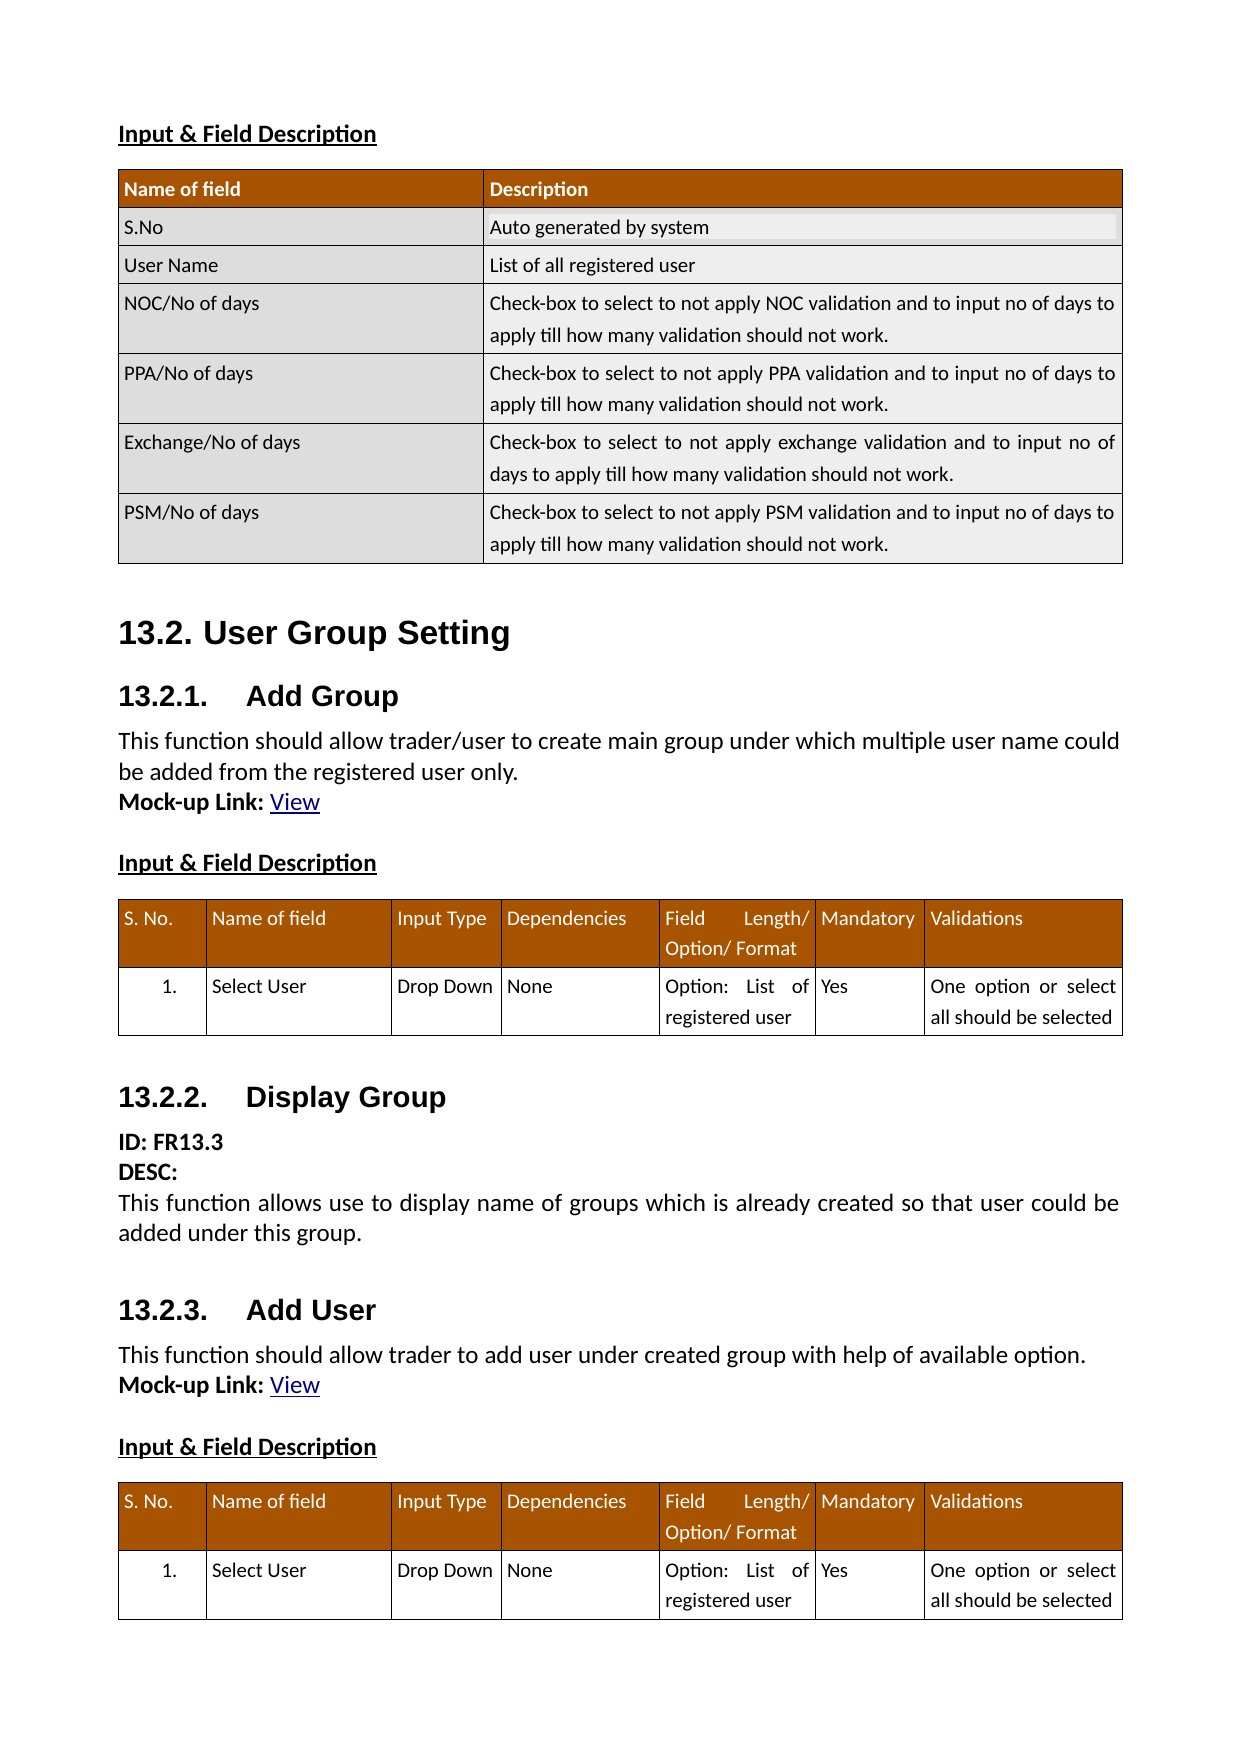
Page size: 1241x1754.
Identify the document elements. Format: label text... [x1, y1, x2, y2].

table_cell Yes [816, 1551, 924, 1618]
table_header Validations [925, 1483, 1122, 1550]
table_header Field Length/ Option/ Format [660, 1483, 815, 1550]
table_header Mandatory [816, 1483, 924, 1550]
text Mock-up Link: View [118, 786, 1122, 817]
table_header Description [484, 170, 1122, 207]
table_cell PSM/No of days [119, 494, 483, 563]
table_header Input Type [392, 1483, 501, 1550]
table_header Mandatory [816, 900, 924, 967]
text This function should allow trader/user to create main group under which multiple user name could be added from the registered user only. [118, 725, 1122, 786]
table_cell [119, 1551, 206, 1618]
table_cell Drop Down [392, 968, 501, 1035]
table_header Name of field [119, 170, 483, 207]
table_cell Yes [816, 968, 924, 1035]
table_cell Exchange/No of days [119, 424, 483, 493]
table_header Dependencies [502, 1483, 659, 1550]
table_cell Option: List of registered user [660, 968, 815, 1035]
table_cell List of all registered user [484, 246, 1122, 283]
subtitle Add Group [118, 679, 1122, 713]
text DESC: [118, 1156, 1122, 1187]
table_cell None [502, 968, 659, 1035]
table_header Input Type [392, 900, 501, 967]
text ID: FR13.3 [118, 1126, 1122, 1156]
table_cell [119, 968, 206, 1035]
subtitle Display Group [118, 1079, 1122, 1113]
table_header S. No. [119, 1483, 206, 1550]
table_header Field Length/ Option/ Format [660, 900, 815, 967]
table_header Name of field [207, 900, 391, 967]
table_header S. No. [119, 900, 206, 967]
text This function should allow trader to add user under created group with help of available option. [118, 1339, 1122, 1370]
subtitle Add User [118, 1293, 1122, 1327]
subtitle User Group Setting [118, 613, 1122, 652]
table_cell None [502, 1551, 659, 1618]
table_cell Drop Down [392, 1551, 501, 1618]
text Mock-up Link: View [118, 1370, 1122, 1400]
table_cell Select User [207, 1551, 391, 1618]
table_cell NOC/No of days [119, 284, 483, 353]
text This function allows use to display name of groups which is already created so that user could be added under this group. [118, 1187, 1122, 1248]
table_header Validations [925, 900, 1122, 967]
table_cell Check-box to select to not apply PPA validation and to input no of days to apply till how many validation should not work. [484, 354, 1122, 423]
table_cell Check-box to select to not apply NOC validation and to input no of days to apply till how many validation should not work. [484, 284, 1122, 353]
table_header Dependencies [502, 900, 659, 967]
text Input & Field Description [118, 1431, 1122, 1461]
table_cell Auto generated by system [484, 208, 1122, 245]
table_cell Check-box to select to not apply exchange validation and to input no of days to apply till how many validation should not work. [484, 424, 1122, 493]
table_cell One option or select all should be selected [925, 968, 1122, 1035]
text Input & Field Description [118, 118, 1122, 149]
table_cell S.No [119, 208, 483, 245]
table_cell Option: List of registered user [660, 1551, 815, 1618]
table_header Name of field [207, 1483, 391, 1550]
text Input & Field Description [118, 847, 1122, 878]
table_cell One option or select all should be selected [925, 1551, 1122, 1618]
table_cell User Name [119, 246, 483, 283]
table_cell Select User [207, 968, 391, 1035]
table_cell PPA/No of days [119, 354, 483, 423]
table_cell Check-box to select to not apply PSM validation and to input no of days to apply till how many validation should not work. [484, 494, 1122, 563]
